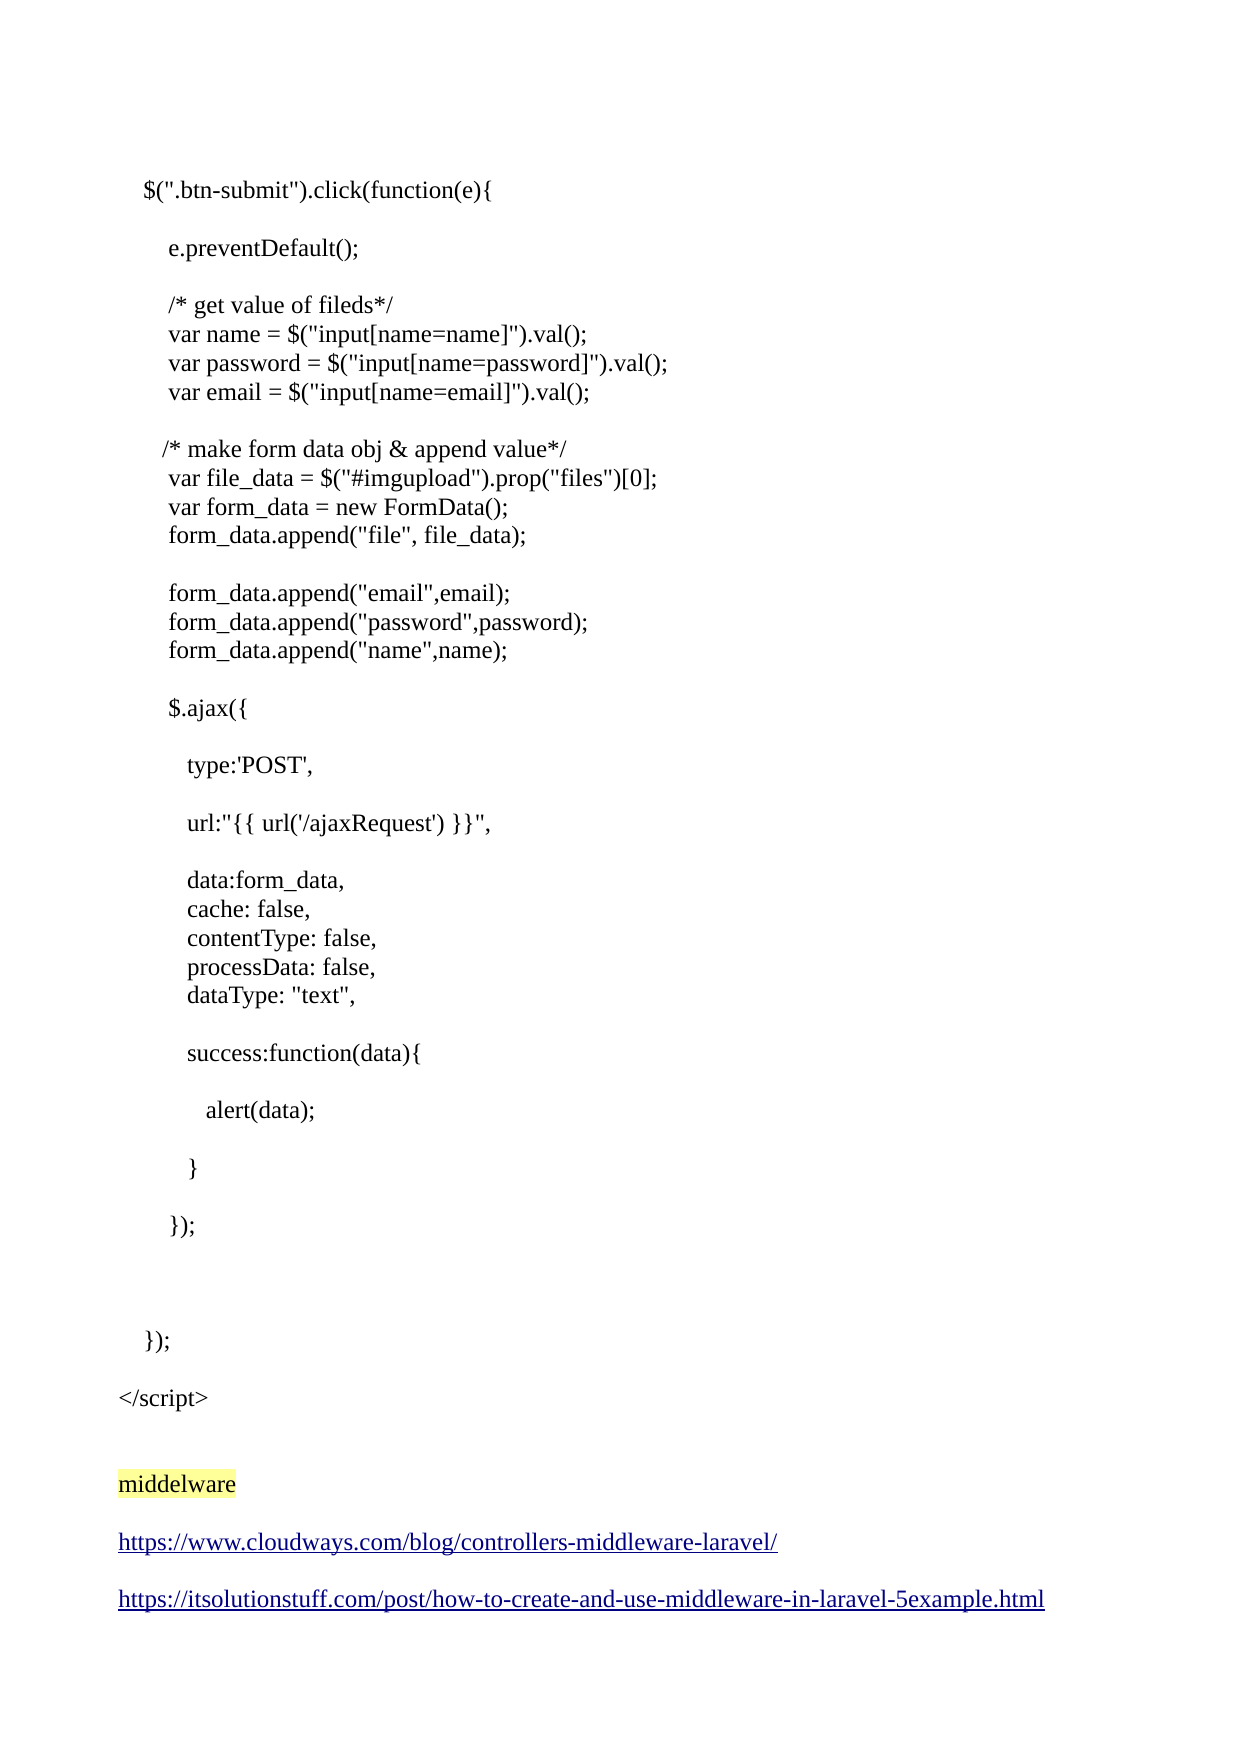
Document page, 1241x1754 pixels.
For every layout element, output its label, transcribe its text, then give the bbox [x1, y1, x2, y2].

text var form_data = new FormData(); [118, 492, 1122, 521]
text }); [118, 1211, 1122, 1239]
text https://itsolutionstuff.com/post/how-to-create-and-use-middleware-in-laravel-5example.html [118, 1584, 1122, 1613]
text /* get value of fileds*/ [118, 291, 1122, 319]
text contentType: false, [118, 923, 1122, 952]
text form_data.append("password",password); [118, 607, 1122, 636]
text $(".btn-submit").click(function(e){ [118, 176, 1122, 204]
text success:function(data){ [118, 1038, 1122, 1067]
text }); [118, 1326, 1122, 1354]
text form_data.append("name",name); [118, 636, 1122, 664]
text $.ajax({ [118, 693, 1122, 722]
text e.preventDefault(); [118, 233, 1122, 262]
text https://www.cloudways.com/blog/controllers-middleware-laravel/ [118, 1527, 1122, 1556]
text processData: false, [118, 952, 1122, 981]
text middelware [118, 1469, 1122, 1498]
text form_data.append("email",email); [118, 578, 1122, 607]
text </script> [118, 1383, 1122, 1412]
text var name = $("input[name=name]").val(); [118, 319, 1122, 348]
text var password = $("input[name=password]").val(); [118, 348, 1122, 377]
text cache: false, [118, 894, 1122, 923]
text data:form_data, [118, 866, 1122, 894]
text var file_data = $("#imgupload").prop("files")[0]; [118, 463, 1122, 492]
text } [118, 1153, 1122, 1182]
text type:'POST', [118, 751, 1122, 779]
text form_data.append("file", file_data); [118, 521, 1122, 549]
text /* make form data obj & append value*/ [118, 434, 1122, 463]
text dataType: "text", [118, 981, 1122, 1009]
text alert(data); [118, 1096, 1122, 1124]
text url:"{{ url('/ajaxRequest') }}", [118, 808, 1122, 837]
text var email = $("input[name=email]").val(); [118, 377, 1122, 406]
